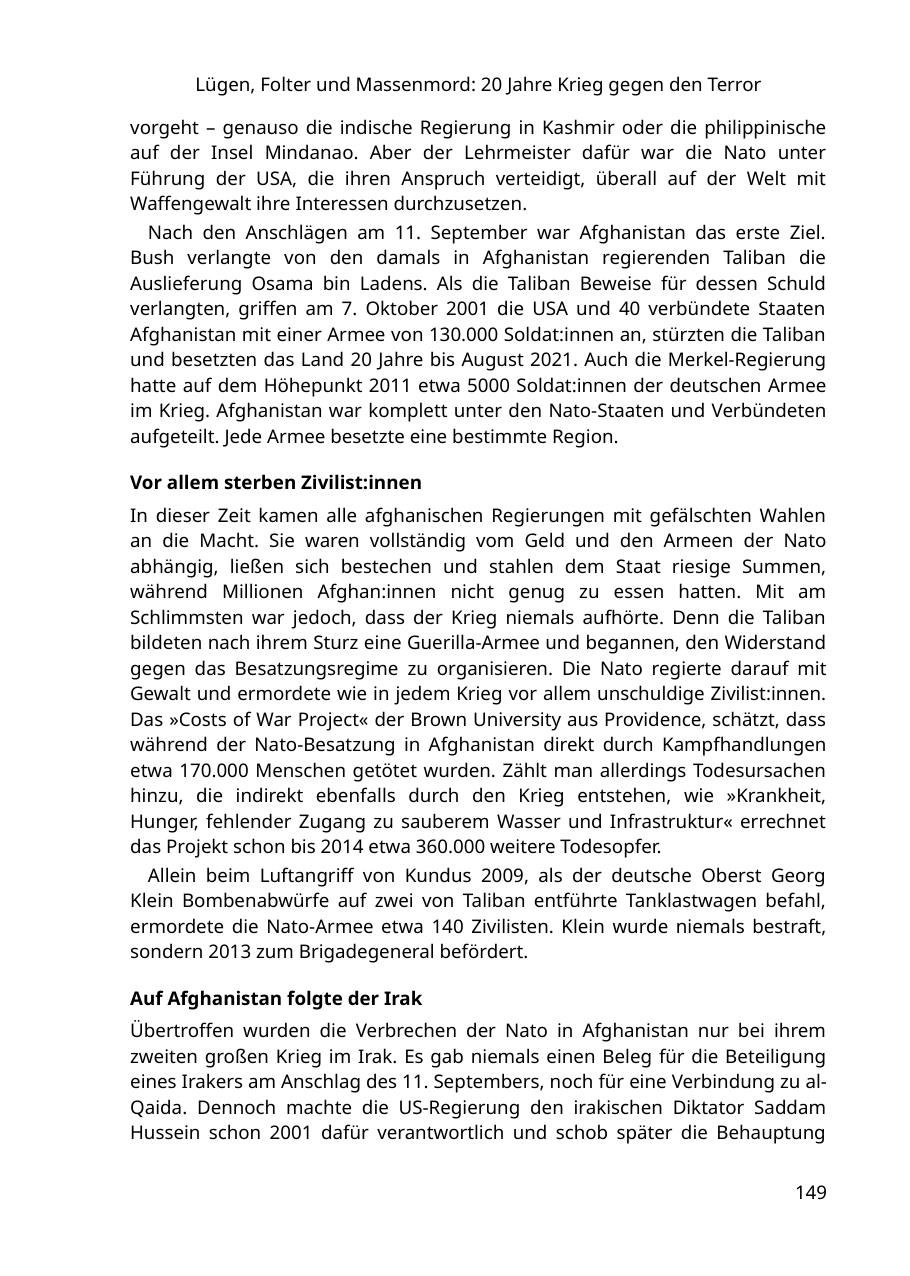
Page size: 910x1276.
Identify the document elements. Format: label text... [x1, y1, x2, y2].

text Vor allem sterben Zivilist:innen [130, 469, 827, 495]
text Nach den Anschlägen am 11. September war Afghanistan das erste Ziel. Bush verlangte von den damals in Afghanistan regierenden Taliban die Auslieferung Osama bin Ladens. Als die Taliban Beweise für dessen Schuld verlangten, griffen am 7. Oktober 2001 die USA und 40 verbündete Staaten Afghanistan mit einer Armee von 130.000 Soldat:innen an, stürzten die Taliban und besetzten das Land 20 Jahre bis August 2021. Auch die Merkel-Regierung hatte auf dem Höhepunkt 2011 etwa 5000 Soldat:innen der deutschen Armee im Krieg. Afghanistan war komplett unter den Nato-Staaten und Verbündeten aufgeteilt. Jede Armee besetzte eine bestimmte Region. [130, 219, 827, 449]
text Auf Afghanistan folgte der Irak [130, 985, 827, 1010]
text In dieser Zeit kamen alle afghanischen Regierungen mit gefälschten Wahlen an die Macht. Sie waren vollständig vom Geld und den Armeen der Nato abhängig, ließen sich bestechen und stahlen dem Staat riesige Summen, während Millionen Afghan:innen nicht genug zu essen hatten. Mit am Schlimmsten war jedoch, dass der Krieg niemals aufhörte. Denn die Taliban bildeten nach ihrem Sturz eine Guerilla-Armee und begannen, den Widerstand gegen das Besatzungsregime zu organisieren. Die Nato regierte darauf mit Gewalt und ermordete wie in jedem Krieg vor allem unschuldige Zivilist:innen. Das »Costs of War Project« der Brown University aus Providence, schätzt, dass während der Nato-Besatzung in Afghanistan direkt durch Kampfhandlungen etwa 170.000 Menschen getötet wurden. Zählt man allerdings Todesursachen hinzu, die indirekt ebenfalls durch den Krieg entstehen, wie »Krankheit, Hunger, fehlender Zugang zu sauberem Wasser und Infrastruktur« errechnet das Projekt schon bis 2014 etwa 360.000 weitere Todesopfer. [130, 502, 827, 859]
text Allein beim Luftangriff von Kundus 2009, als der deutsche Oberst Georg Klein Bombenabwürfe auf zwei von Taliban entführte Tanklastwagen befahl, ermordete die Nato-Armee etwa 140 Zivilisten. Klein wurde niemals bestraft, sondern 2013 zum Brigadegeneral befördert. [130, 862, 827, 964]
text Übertroffen wurden die Verbrechen der Nato in Afghanistan nur bei ihrem zweiten großen Krieg im Irak. Es gab niemals einen Beleg für die Beteiligung eines Irakers am Anschlag des 11. Septembers, noch für eine Verbindung zu al-Qaida. Dennoch machte die US-Regierung den irakischen Diktator Saddam Hussein schon 2001 dafür verantwortlich und schob später die Behauptung [130, 1017, 827, 1145]
text vorgeht – genauso die indische Regierung in Kashmir oder die philippinische auf der Insel Mindanao. Aber der Lehrmeister dafür war die Nato unter Führung der USA, die ihren Anspruch verteidigt, überall auf der Welt mit Waffengewalt ihre Interessen durchzusetzen. [130, 114, 827, 216]
